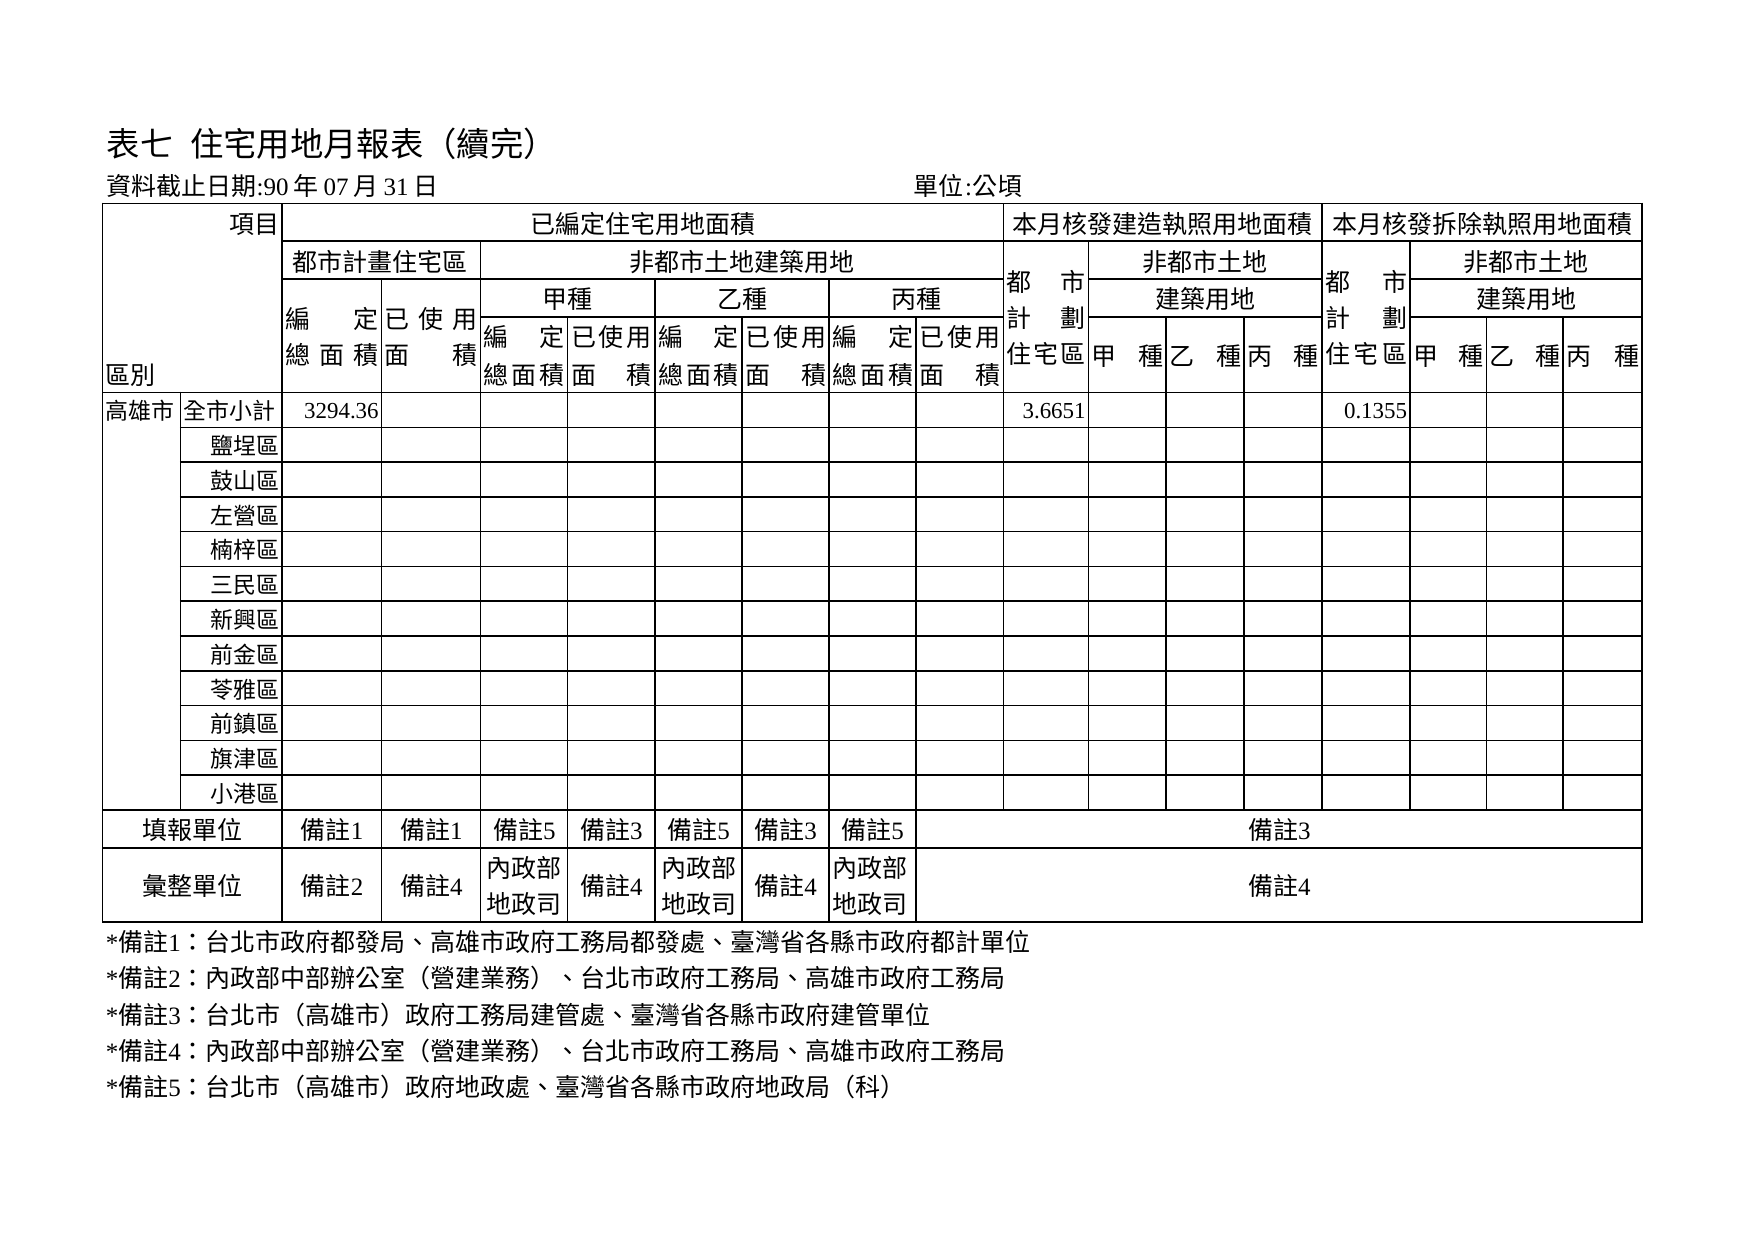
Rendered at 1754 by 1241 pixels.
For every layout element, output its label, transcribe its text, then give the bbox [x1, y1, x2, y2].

table_cell [1564, 706, 1641, 739]
table_cell 苓雅區 [181, 672, 281, 705]
table_cell [917, 393, 1003, 426]
table_cell 備註4 [743, 849, 828, 921]
table_cell 備註1 [283, 811, 381, 847]
table_cell 面積 [568, 354, 654, 392]
table_cell [1564, 463, 1641, 496]
table_cell [917, 428, 1003, 461]
table_cell [1411, 741, 1486, 774]
table_cell 甲種 [481, 280, 654, 316]
table_cell 都市 計劃 住宅區 [1323, 242, 1409, 392]
table_cell [1245, 741, 1321, 774]
table_cell 丙種 [830, 280, 1003, 316]
table_cell 丙種 [1564, 318, 1641, 392]
table_cell 備註2 [283, 849, 381, 921]
table_cell 面積 [917, 354, 1003, 392]
table_cell 3294.36 [283, 393, 381, 426]
table_cell [830, 567, 915, 600]
table_cell [830, 428, 915, 461]
table_cell 備註3 [568, 811, 654, 847]
table_cell [1564, 532, 1641, 566]
table_cell [1564, 741, 1641, 774]
table_cell [1323, 602, 1409, 635]
table_cell 區別 [103, 354, 196, 392]
table_cell 非都市土地 [1411, 242, 1641, 278]
table_cell [1167, 776, 1243, 809]
table_cell [283, 428, 381, 461]
table_cell [1564, 428, 1641, 461]
table_cell [382, 741, 480, 774]
table_cell 全市小計 [181, 393, 281, 426]
table_cell [481, 637, 567, 670]
table_cell [1167, 741, 1243, 774]
table_cell [1411, 672, 1486, 705]
table_cell 甲種 [1089, 318, 1165, 392]
table_cell [568, 567, 654, 600]
table_cell 內政部 地政司 [481, 849, 567, 921]
table_cell 內政部 地政司 [830, 849, 915, 921]
table_cell [743, 463, 828, 496]
table_cell [1487, 672, 1562, 705]
table_cell [1323, 637, 1409, 670]
table_cell [743, 637, 828, 670]
table_cell [1004, 498, 1088, 531]
table_cell [1323, 741, 1409, 774]
table_cell 已使用 [917, 318, 1003, 354]
table_cell 非都市土地建築用地 [481, 242, 1003, 278]
table_cell [1245, 532, 1321, 566]
table_cell [1089, 498, 1165, 531]
table_cell [1167, 672, 1243, 705]
table_cell [917, 498, 1003, 531]
table_cell [1089, 602, 1165, 635]
table_cell [382, 393, 480, 426]
table_cell [1245, 567, 1321, 600]
table_cell [568, 706, 654, 739]
table_cell [1245, 637, 1321, 670]
table_cell [568, 672, 654, 705]
table_cell 建築用地 [1411, 280, 1641, 316]
table_cell [1167, 498, 1243, 531]
table_cell [1089, 393, 1165, 426]
table_cell [1089, 532, 1165, 566]
table_cell [743, 567, 828, 600]
table_cell [1487, 706, 1562, 739]
table_cell [656, 463, 741, 496]
table_cell [283, 602, 381, 635]
table_cell 備註3 [917, 811, 1641, 847]
table_cell [382, 532, 480, 566]
table_cell [1564, 393, 1641, 426]
table_cell [1245, 602, 1321, 635]
table_cell 備註3 [743, 811, 828, 847]
table_cell [481, 776, 567, 809]
table_cell [1411, 498, 1486, 531]
table_cell [481, 567, 567, 600]
table_cell [1564, 776, 1641, 809]
table_header 本月核發建造執照用地面積 [1004, 204, 1321, 240]
table_cell [1323, 567, 1409, 600]
table_cell 已使用 [568, 318, 654, 354]
table_cell [1167, 393, 1243, 426]
table_cell [743, 672, 828, 705]
table_cell [1323, 463, 1409, 496]
table_cell [1004, 776, 1088, 809]
table_cell [1167, 567, 1243, 600]
table_cell [1564, 567, 1641, 600]
table_cell *備註4：內政部中部辦公室（營建業務）、台北市政府工務局、高雄市政府工務局 [103, 1031, 1642, 1068]
table_cell [283, 498, 381, 531]
table_cell [830, 637, 915, 670]
table_cell 面積 [743, 354, 828, 392]
table_cell [1411, 776, 1486, 809]
table_cell [1245, 672, 1321, 705]
table_cell [481, 498, 567, 531]
table_cell 已使用 面積 [382, 280, 480, 392]
table_cell 填報單位 [103, 811, 281, 847]
table_cell 備註4 [917, 849, 1641, 921]
table_cell [568, 498, 654, 531]
table_cell [382, 637, 480, 670]
table_cell [103, 278, 196, 316]
table_header 本月核發拆除執照用地面積 [1323, 204, 1641, 240]
table_cell [1089, 463, 1165, 496]
table_cell [1167, 637, 1243, 670]
table_cell [1487, 532, 1562, 566]
table_cell [1245, 428, 1321, 461]
table_cell 左營區 [181, 498, 281, 531]
table_cell [568, 463, 654, 496]
table_cell [1245, 498, 1321, 531]
table_cell 新興區 [181, 602, 281, 635]
table_cell [382, 463, 480, 496]
table_cell [917, 463, 1003, 496]
table_cell 備註5 [830, 811, 915, 847]
table_cell [283, 532, 381, 566]
text 資料截止日期:90年07月31日 單位:公頃 [106, 166, 1648, 203]
table_cell [382, 776, 480, 809]
table_cell [1004, 637, 1088, 670]
table_cell [1487, 463, 1562, 496]
table_cell [1245, 776, 1321, 809]
table_cell [1411, 567, 1486, 600]
table_cell 丙種 [1245, 318, 1321, 392]
table_cell [830, 532, 915, 566]
table_cell [1411, 463, 1486, 496]
table_cell 都市 計劃 住宅區 [1004, 242, 1088, 392]
table_cell [1411, 602, 1486, 635]
table_cell 編定 [481, 318, 567, 354]
table_cell 0.1355 [1323, 393, 1409, 426]
table_cell 前鎮區 [181, 706, 281, 739]
table_cell [656, 498, 741, 531]
table_cell [1564, 498, 1641, 531]
table_cell [568, 637, 654, 670]
table_cell [481, 393, 567, 426]
table_cell [283, 567, 381, 600]
table_cell [1004, 428, 1088, 461]
table_header 已編定住宅用地面積 [283, 204, 1003, 240]
table_cell [1487, 428, 1562, 461]
table_cell [283, 706, 381, 739]
table_cell [917, 602, 1003, 635]
table_cell [1004, 706, 1088, 739]
table_cell [656, 706, 741, 739]
table_cell [830, 776, 915, 809]
table_cell [1004, 463, 1088, 496]
table_cell [1487, 498, 1562, 531]
table_cell [743, 393, 828, 426]
table_cell [917, 706, 1003, 739]
table_cell *備註3：台北市（高雄市）政府工務局建管處、臺灣省各縣市政府建管單位 [103, 995, 1642, 1031]
table_cell [382, 706, 480, 739]
table_cell [1411, 706, 1486, 739]
table_cell 乙種 [1167, 318, 1243, 392]
table_cell [568, 532, 654, 566]
table_cell [656, 602, 741, 635]
table_cell [1411, 532, 1486, 566]
table_cell [481, 672, 567, 705]
table_cell [1167, 532, 1243, 566]
table_cell [1167, 706, 1243, 739]
table_cell [1411, 428, 1486, 461]
table_cell [1487, 567, 1562, 600]
table_cell [1323, 672, 1409, 705]
table_cell 乙種 [656, 280, 828, 316]
table_cell 備註1 [382, 811, 480, 847]
table_cell [283, 741, 381, 774]
table_cell [1167, 428, 1243, 461]
table_cell 備註5 [481, 811, 567, 847]
table_cell [1004, 602, 1088, 635]
table_cell 備註4 [382, 849, 480, 921]
table_cell 總面積 [656, 354, 741, 392]
table_cell [1564, 637, 1641, 670]
table_cell [481, 741, 567, 774]
table_cell [1004, 741, 1088, 774]
table_cell [917, 637, 1003, 670]
table_cell 內政部 地政司 [656, 849, 741, 921]
table_cell [743, 706, 828, 739]
table_cell 備註4 [568, 849, 654, 921]
table_cell [743, 428, 828, 461]
table_cell [1487, 602, 1562, 635]
table_cell [830, 393, 915, 426]
table_cell [1487, 393, 1562, 426]
table_cell 非都市土地 [1089, 242, 1321, 278]
table_cell [1089, 741, 1165, 774]
table_cell [382, 498, 480, 531]
table_cell [481, 428, 567, 461]
table_cell *備註1：台北市政府都發局、高雄市政府工務局都發處、臺灣省各縣市政府都計單位 [103, 923, 1642, 959]
table_cell 備註5 [656, 811, 741, 847]
table_cell [656, 672, 741, 705]
table_cell [917, 776, 1003, 809]
table_cell 3.6651 [1004, 393, 1088, 426]
table_cell [743, 776, 828, 809]
table_cell [656, 532, 741, 566]
table_cell [830, 463, 915, 496]
table_cell 總面積 [481, 354, 567, 392]
table_cell [196, 354, 281, 392]
table_cell [830, 741, 915, 774]
table_cell [1564, 672, 1641, 705]
text 表七 住宅用地月報表（續完） [106, 118, 1648, 166]
table_cell *備註2：內政部中部辦公室（營建業務）、台北市政府工務局、高雄市政府工務局 [103, 959, 1642, 995]
table_cell [656, 567, 741, 600]
table_cell [382, 428, 480, 461]
table_cell 高雄市 [103, 393, 180, 809]
table_cell [1487, 776, 1562, 809]
table_cell [1323, 532, 1409, 566]
table_cell 編定 [656, 318, 741, 354]
table_header [103, 204, 196, 240]
table_cell [196, 316, 281, 354]
table_cell 編定 總面積 [283, 280, 381, 392]
table_cell [917, 532, 1003, 566]
table_cell [743, 532, 828, 566]
table_cell [1245, 463, 1321, 496]
table_cell [1411, 637, 1486, 670]
table_cell [1487, 741, 1562, 774]
table_cell [656, 637, 741, 670]
table_cell 甲種 [1411, 318, 1486, 392]
table_cell 鹽埕區 [181, 428, 281, 461]
table_cell [568, 428, 654, 461]
table_cell *備註5：台北市（高雄市）政府地政處、臺灣省各縣市政府地政局（科） [103, 1068, 1642, 1104]
table_cell [568, 776, 654, 809]
table_cell [1411, 393, 1486, 426]
table_cell [1245, 393, 1321, 426]
table_cell [1323, 776, 1409, 809]
table_cell [196, 278, 281, 316]
table_cell [743, 741, 828, 774]
table_cell [656, 428, 741, 461]
table_cell [103, 316, 196, 354]
table_cell 彙整單位 [103, 849, 281, 921]
table_cell [1089, 672, 1165, 705]
table_cell [1089, 567, 1165, 600]
table_cell [481, 532, 567, 566]
table_cell 乙種 [1487, 318, 1562, 392]
table_cell 編定 [830, 318, 915, 354]
table_cell [283, 776, 381, 809]
table_cell [830, 498, 915, 531]
table_cell [830, 602, 915, 635]
table_cell 都市計畫住宅區 [283, 242, 480, 278]
table_cell [1089, 428, 1165, 461]
table_cell [1167, 602, 1243, 635]
table_cell 建築用地 [1089, 280, 1321, 316]
table_header 項目 [196, 204, 281, 240]
table_cell [1089, 706, 1165, 739]
table_cell [656, 393, 741, 426]
table_cell [743, 498, 828, 531]
table_cell 三民區 [181, 567, 281, 600]
table_cell 旗津區 [181, 741, 281, 774]
table_cell [382, 672, 480, 705]
table_cell [830, 672, 915, 705]
table_cell [1323, 706, 1409, 739]
table_cell 小港區 [181, 776, 281, 809]
table_cell [283, 637, 381, 670]
table_cell [1004, 567, 1088, 600]
table_cell [1323, 428, 1409, 461]
table_cell 楠梓區 [181, 532, 281, 566]
table_cell [568, 602, 654, 635]
table_cell [1487, 637, 1562, 670]
table_cell [1004, 532, 1088, 566]
table_cell [382, 567, 480, 600]
table_cell [656, 741, 741, 774]
table_cell [568, 741, 654, 774]
table_cell 已使用 [743, 318, 828, 354]
table_cell 鼓山區 [181, 463, 281, 496]
table_cell 總面積 [830, 354, 915, 392]
table_cell [1245, 706, 1321, 739]
table_cell [382, 602, 480, 635]
table_cell [283, 672, 381, 705]
table_cell [917, 741, 1003, 774]
table_cell [1323, 498, 1409, 531]
table_cell [1564, 602, 1641, 635]
table_cell 前金區 [181, 637, 281, 670]
table_cell [568, 393, 654, 426]
table_cell [1089, 776, 1165, 809]
table_cell [656, 776, 741, 809]
table_cell [917, 567, 1003, 600]
table_cell [830, 706, 915, 739]
table_cell [481, 463, 567, 496]
table_cell [917, 672, 1003, 705]
table_cell [481, 602, 567, 635]
table_cell [1004, 672, 1088, 705]
table_cell [196, 240, 281, 278]
table_cell [743, 602, 828, 635]
table_cell [103, 240, 196, 278]
table_cell [481, 706, 567, 739]
table_cell [283, 463, 381, 496]
table_cell [1089, 637, 1165, 670]
table_cell [1167, 463, 1243, 496]
